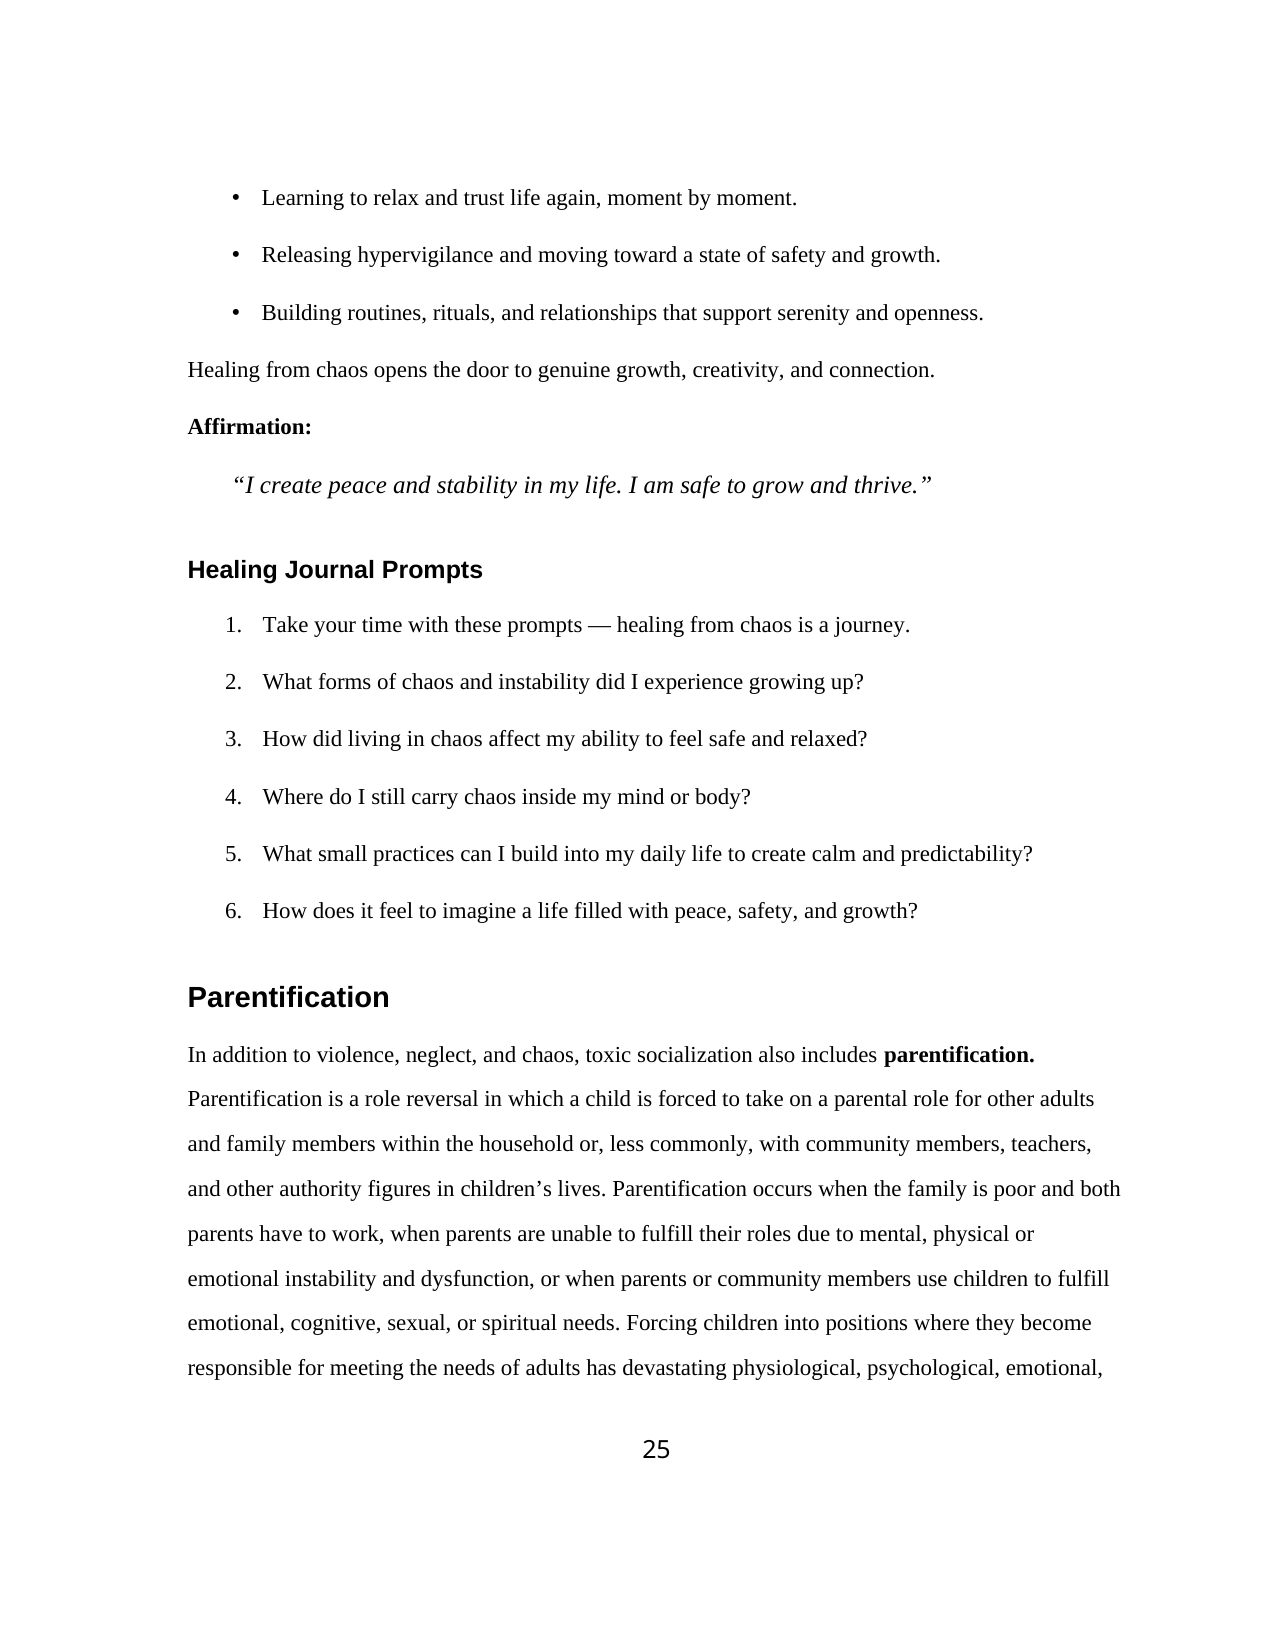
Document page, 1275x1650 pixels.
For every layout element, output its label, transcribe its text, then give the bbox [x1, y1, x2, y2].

list What forms of chaos and instability did I experience growing up? [225, 668, 1125, 694]
list What small practices can I build into my daily life to create calm and predictability? [225, 840, 1125, 866]
text Healing from chaos opens the door to genuine growth, creativity, and connection. [187, 356, 1125, 382]
subtitle Parentification [187, 979, 1125, 1013]
list How does it feel to imagine a life filled with peace, safety, and growth? [225, 897, 1125, 924]
list Learning to relax and trust life again, moment by moment. [232, 184, 1125, 210]
list Building routines, rituals, and relationships that support serenity and openness. [232, 299, 1125, 325]
text Affirmation: [187, 413, 1125, 439]
list How did living in chaos affect my ability to feel safe and relaxed? [225, 725, 1125, 752]
list Releasing hypervigilance and moving toward a state of safety and growth. [232, 241, 1125, 268]
list Where do I still carry chaos inside my mind or body? [225, 783, 1125, 809]
subtitle Healing Journal Prompts [187, 555, 1125, 584]
text “I create peace and stability in my life. I am safe to grow and thrive.” [231, 471, 1114, 499]
list Take your time with these prompts — healing from chaos is a journey. [225, 611, 1125, 637]
text In addition to violence, neglect, and chaos, toxic socialization also includes parentification. Parentification is a role reversal in which a child is forced to take on a parental role for other adults and family members within the household or, less commonly, with community members, teachers, and other authority figures in children’s lives. Parentification occurs when the family is poor and both parents have to work, when parents are unable to fulfill their roles due to mental, physical or emotional instability and dysfunction, or when parents or community members use children to fulfill emotional, cognitive, sexual, or spiritual needs. Forcing children into positions where they become responsible for meeting the needs of adults has devastating physiological, psychological, emotional, [187, 1041, 1125, 1381]
